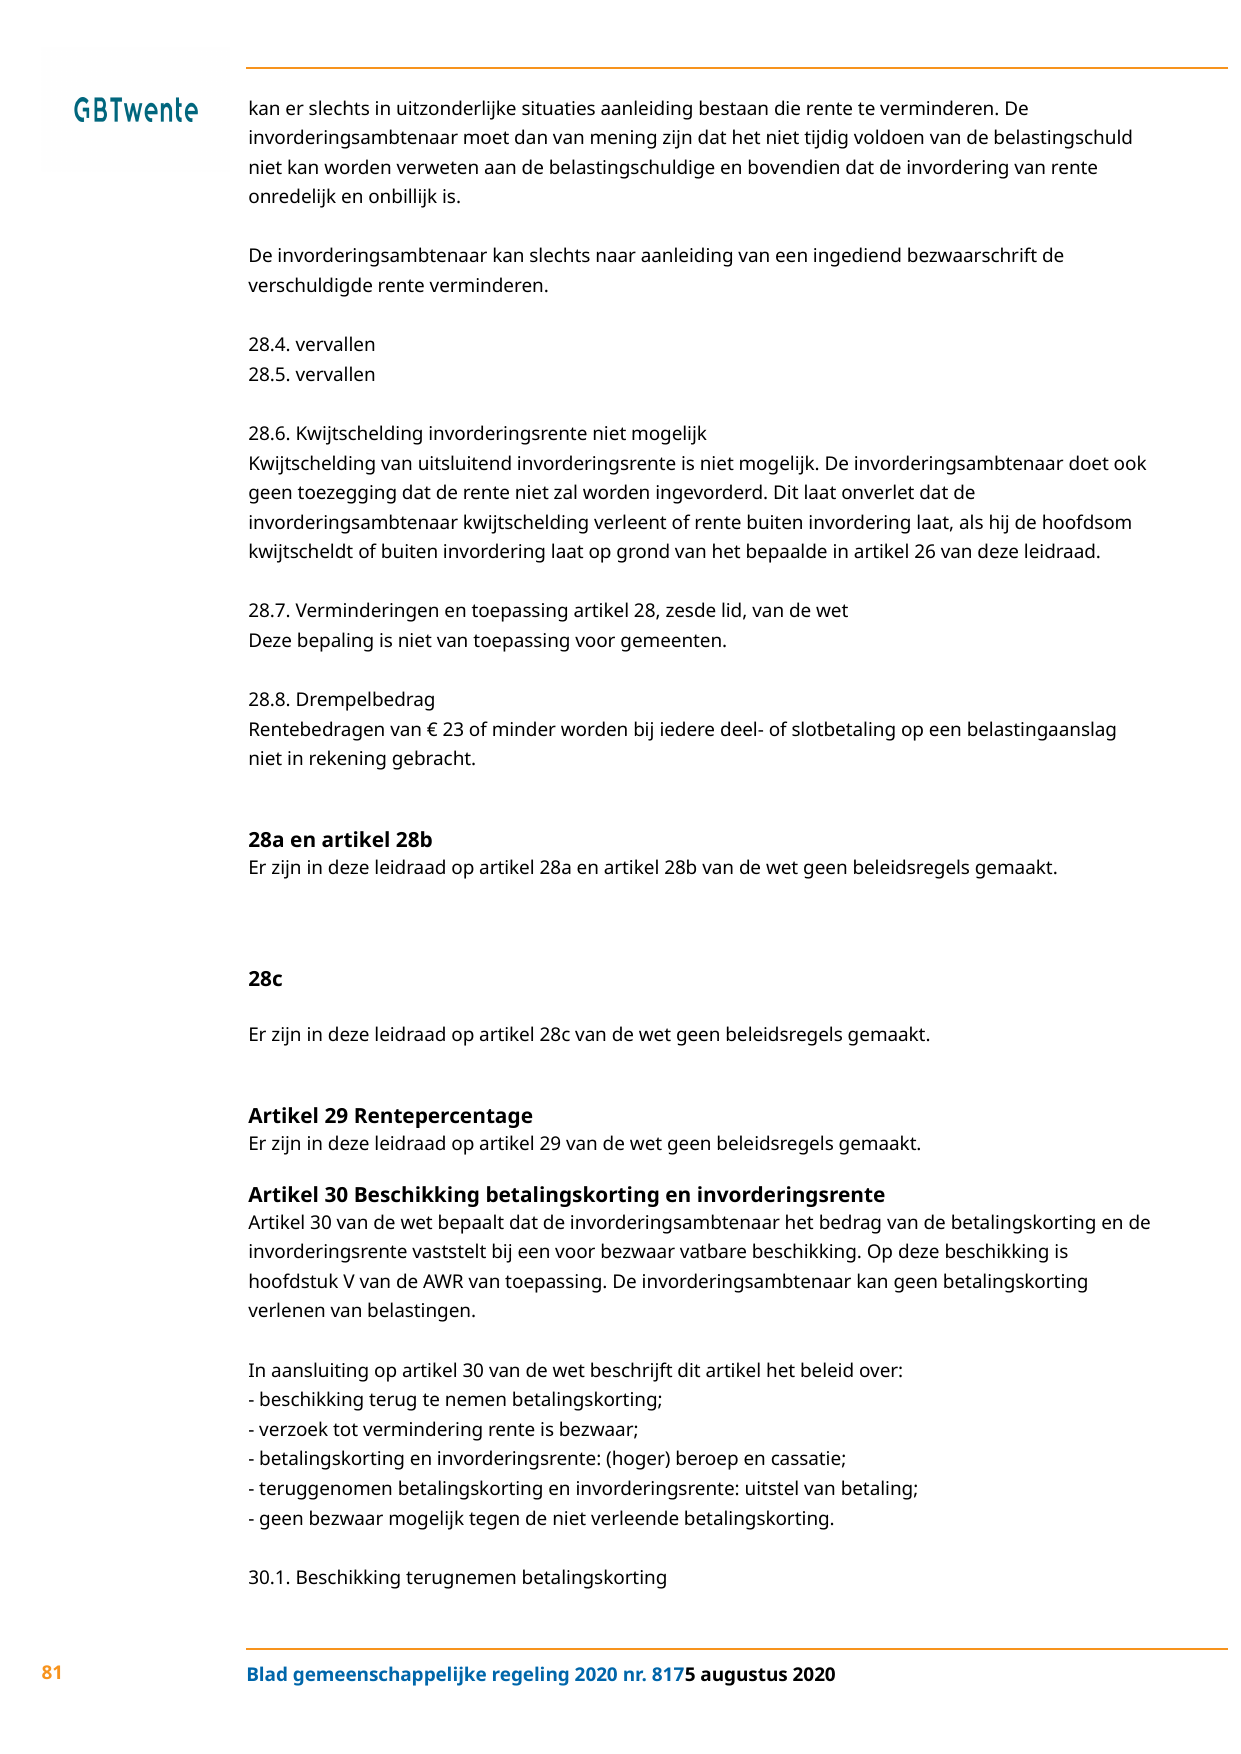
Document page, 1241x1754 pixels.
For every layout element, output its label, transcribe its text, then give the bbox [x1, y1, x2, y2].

text Rentebedragen van € 23 of minder worden bij iedere deel- of slotbetaling op een belastingaanslag niet in rekening gebracht. [248, 716, 1152, 771]
text Kwijtschelding van uitsluitend invorderingsrente is niet mogelijk. De invorderingsambtenaar doet ook geen toezegging dat de rente niet zal worden ingevorderd. Dit laat onverlet dat de invorderingsambtenaar kwijtschelding verleent of rente buiten invordering laat, als hij de hoofdsom kwijtscheldt of buiten invordering laat op grond van het bepaalde in artikel 26 van deze leidraad. [248, 450, 1152, 564]
text - verzoek tot vermindering rente is bezwaar; [248, 1416, 1152, 1442]
text Er zijn in deze leidraad op artikel 29 van de wet geen beleidsregels gemaakt. [248, 1130, 1152, 1156]
text Artikel 30 van de wet bepaalt dat de invorderingsambtenaar het bedrag van de betalingskorting en de invorderingsrente vaststelt bij een voor bezwaar vatbare beschikking. Op deze beschikking is hoofdstuk V van de AWR van toepassing. De invorderingsambtenaar kan geen betalingskorting verlenen van belastingen. [248, 1209, 1152, 1323]
text Er zijn in deze leidraad op artikel 28a en artikel 28b van de wet geen beleidsregels gemaakt. [248, 854, 1152, 880]
text - betalingskorting en invorderingsrente: (hoger) beroep en cassatie; [248, 1446, 1152, 1471]
text kan er slechts in uitzonderlijke situaties aanleiding bestaan die rente te verminderen. De invorderingsambtenaar moet dan van mening zijn dat het niet tijdig voldoen van de belastingschuld niet kan worden verweten aan de belastingschuldige en bovendien dat de invordering van rente onredelijk en onbillijk is. [248, 95, 1152, 209]
text 30.1. Beschikking terugnemen betalingskorting [248, 1564, 1152, 1590]
text Artikel 30 Beschikking betalingskorting en invorderingsrente [248, 1181, 1152, 1209]
text 28c [248, 964, 1152, 992]
text Artikel 29 Rentepercentage [248, 1102, 1152, 1130]
text - geen bezwaar mogelijk tegen de niet verleende betalingskorting. [248, 1505, 1152, 1531]
text In aansluiting op artikel 30 van de wet beschrijft dit artikel het beleid over: [248, 1357, 1152, 1383]
text 28.7. Verminderingen en toepassing artikel 28, zesde lid, van de wet [248, 598, 1152, 623]
text 28.6. Kwijtschelding invorderingsrente niet mogelijk [248, 420, 1152, 446]
text Er zijn in deze leidraad op artikel 28c van de wet geen beleidsregels gemaakt. [248, 1022, 1152, 1047]
text - beschikking terug te nemen betalingskorting; [248, 1386, 1152, 1412]
text 28a en artikel 28b [248, 826, 1152, 854]
picture [41, 47, 231, 172]
text 28.8. Drempelbedrag [248, 686, 1152, 712]
text De invorderingsambtenaar kan slechts naar aanleiding van een ingediend bezwaarschrift de verschuldigde rente verminderen. [248, 243, 1152, 298]
text 28.4. vervallen [248, 331, 1152, 357]
text 28.5. vervallen [248, 361, 1152, 387]
text Deze bepaling is niet van toepassing voor gemeenten. [248, 627, 1152, 653]
text - teruggenomen betalingskorting en invorderingsrente: uitstel van betaling; [248, 1475, 1152, 1501]
